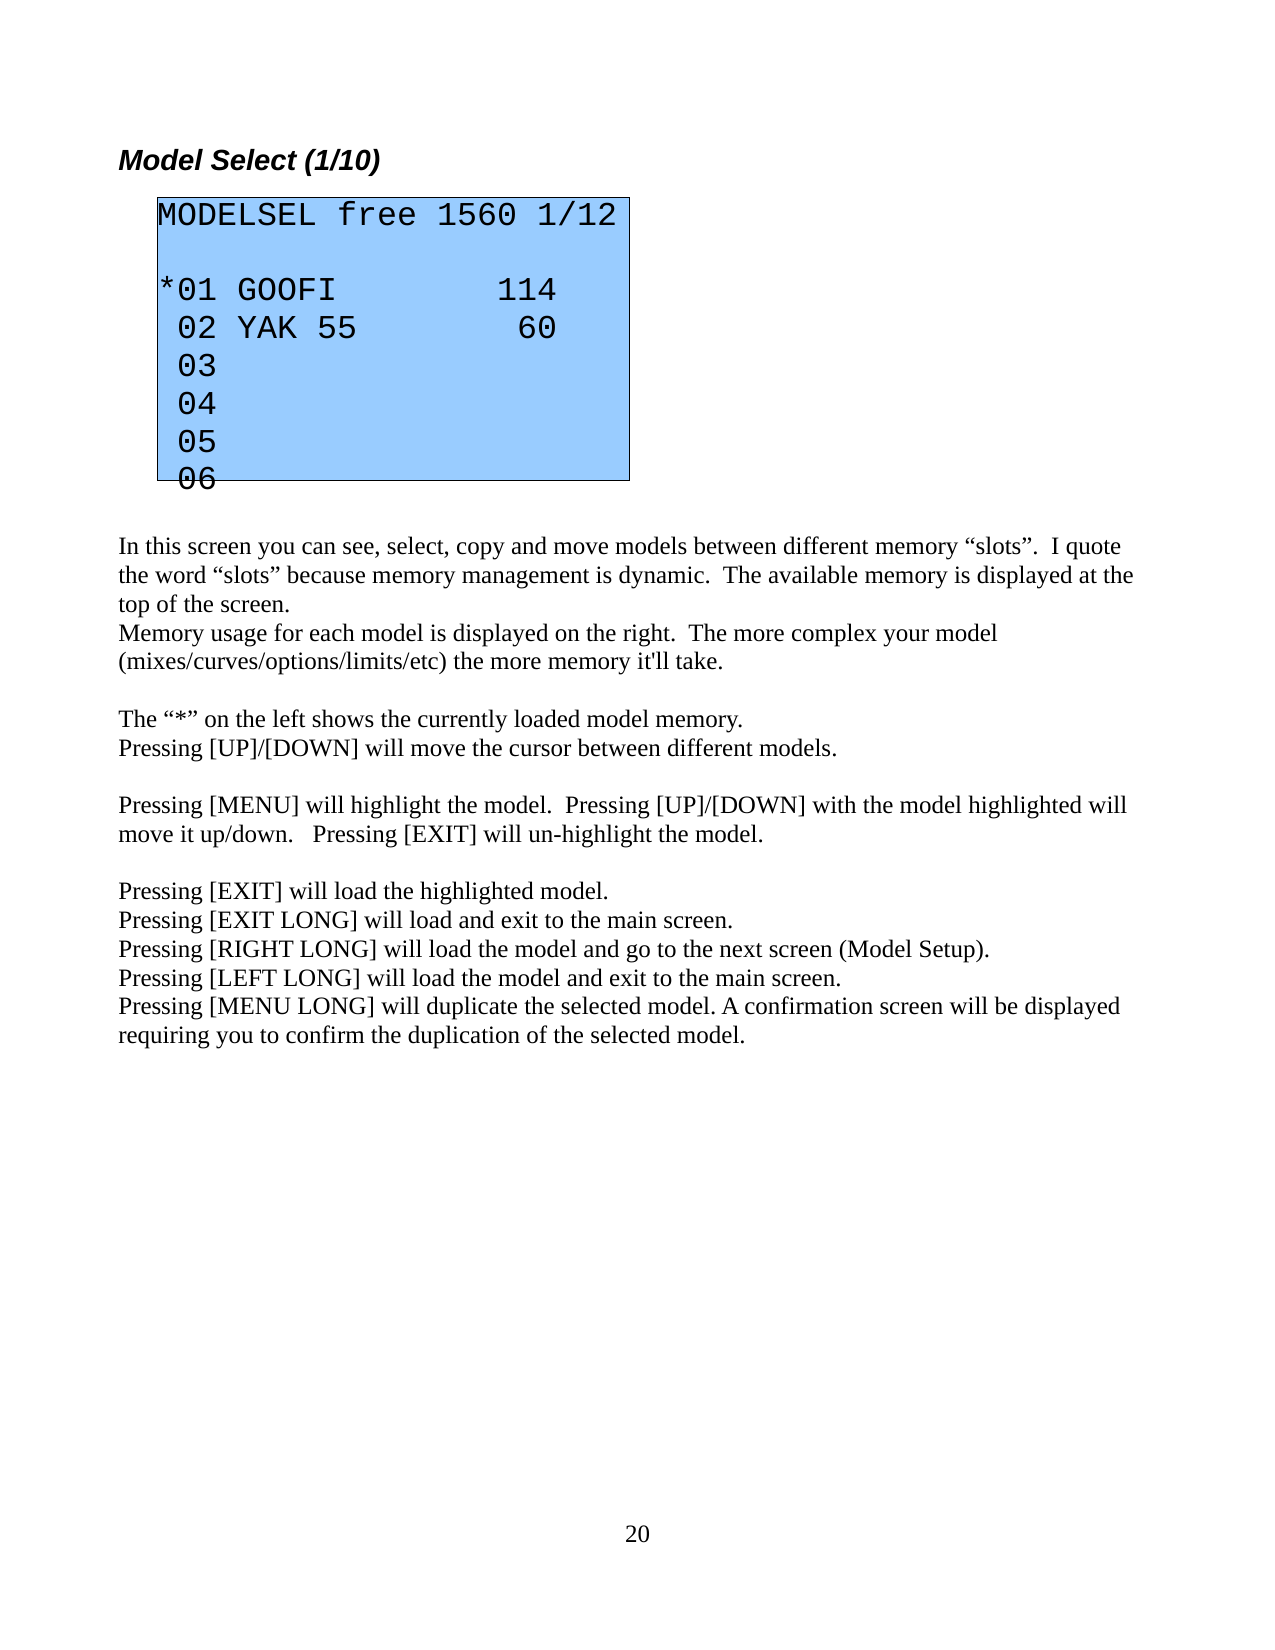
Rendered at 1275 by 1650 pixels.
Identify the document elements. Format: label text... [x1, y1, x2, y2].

text In this screen you can see, select, copy and move models between different memory “slots”. I quote the word “slots” because memory management is dynamic. The available memory is displayed at the top of the screen. [118, 531, 1157, 618]
subtitle Model Select (1/10) [118, 143, 1157, 177]
text Pressing [EXIT LONG] will load and exit to the main screen. [118, 905, 1157, 934]
text Pressing [MENU] will highlight the model. Pressing [UP]/[DOWN] with the model highlighted will move it up/down. Pressing [EXIT] will un-highlight the model. [118, 790, 1157, 848]
text Pressing [MENU LONG] will duplicate the selected model. A confirmation screen will be displayed requiring you to confirm the duplication of the selected model. [118, 991, 1157, 1049]
text Pressing [UP]/[DOWN] will move the cursor between different models. [118, 733, 1157, 761]
text Memory usage for each model is displayed on the right. The more complex your model (mixes/curves/options/limits/etc) the more memory it'll take. [118, 618, 1157, 675]
text Pressing [EXIT] will load the highlighted model. [118, 876, 1157, 905]
text Pressing [RIGHT LONG] will load the model and go to the next screen (Model Setup). [118, 934, 1157, 963]
text Pressing [LEFT LONG] will load the model and exit to the main screen. [118, 963, 1157, 991]
text The “*” on the left shows the currently loaded model memory. [118, 704, 1157, 733]
